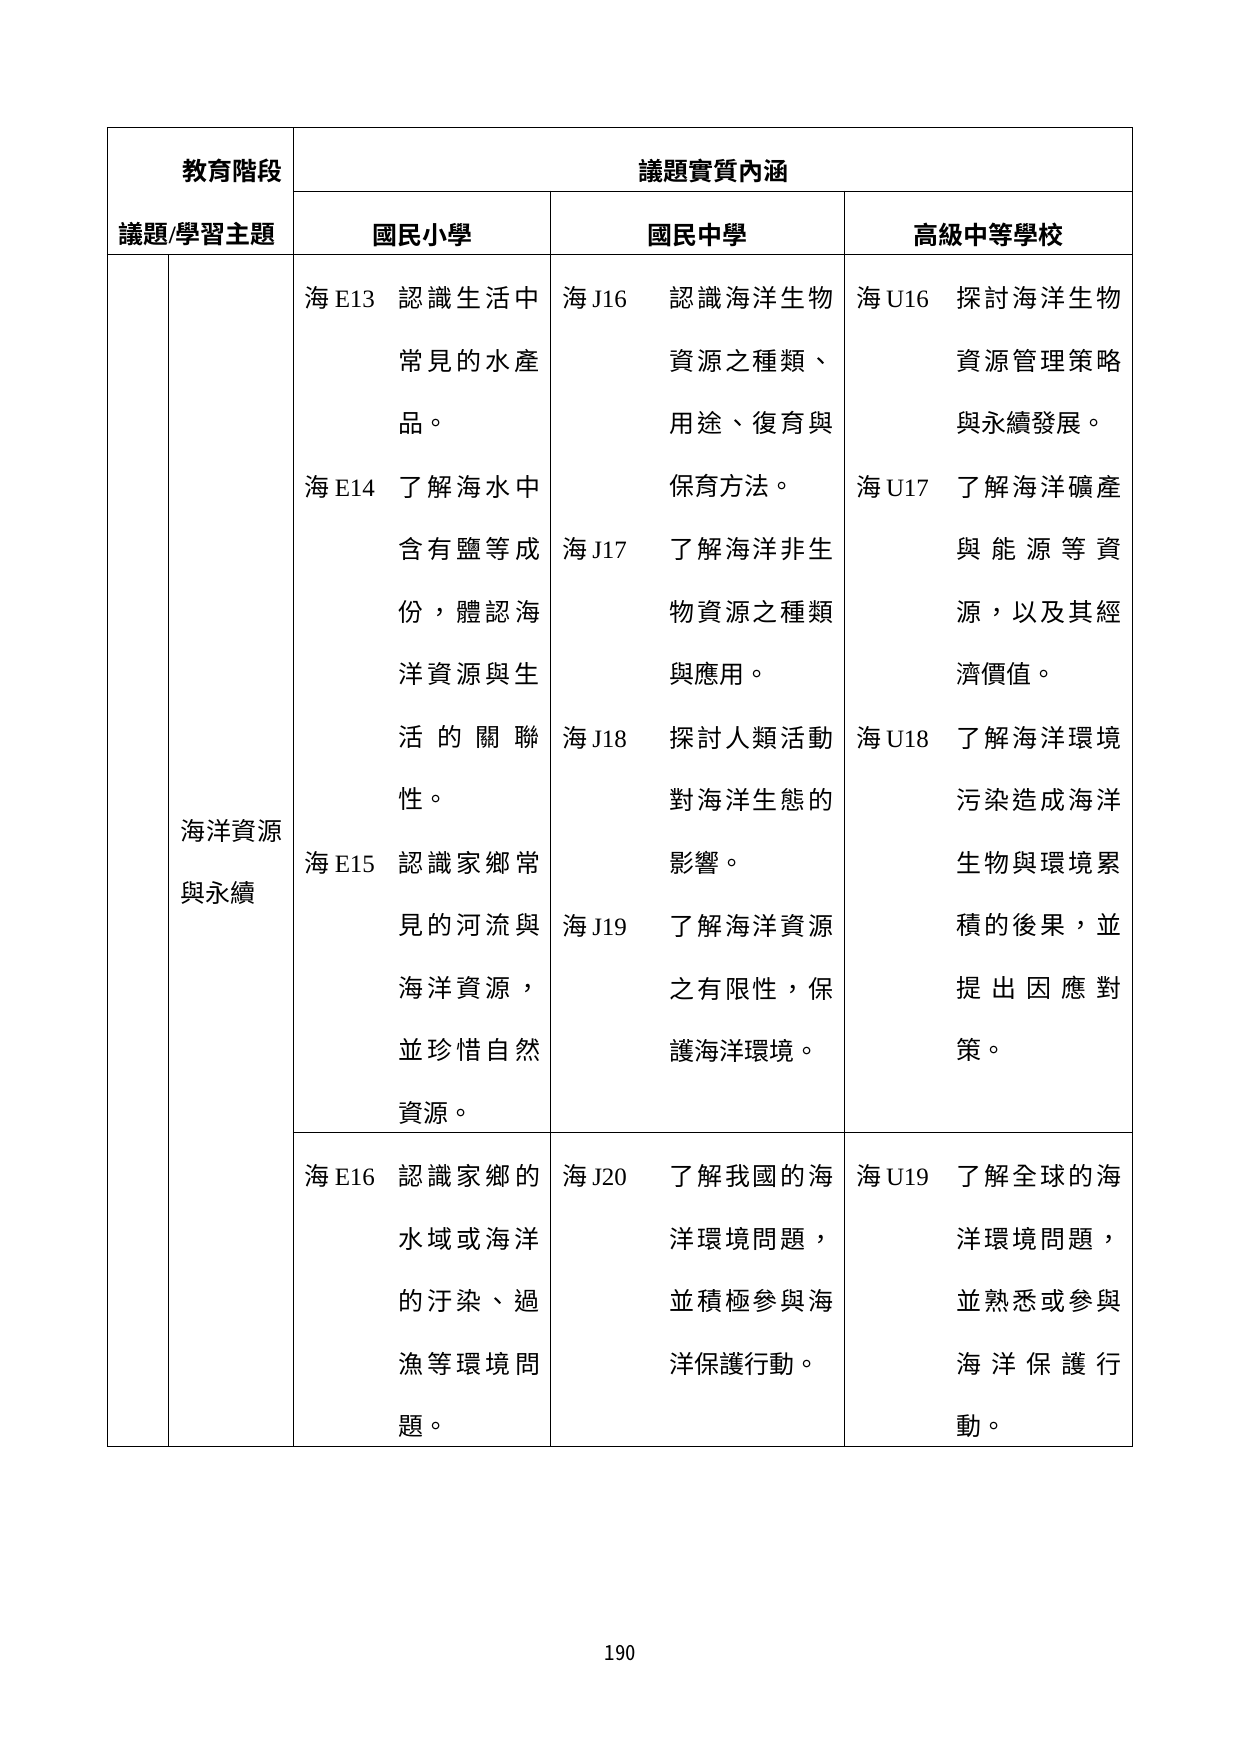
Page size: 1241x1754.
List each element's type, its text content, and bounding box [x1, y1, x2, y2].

table_cell 了解全球的海洋環境問題，並熟悉或參與海洋保護行動。 [945, 1133, 1132, 1446]
table_cell 海E15 [294, 819, 387, 1132]
table_cell 了解海洋礦產與能源等資源，以及其經濟價值。 [945, 443, 1132, 694]
table_cell 認識家鄉的水域或海洋的汙染、過漁等環境問題。 [387, 1133, 550, 1446]
table_cell 高級中等學校 [845, 192, 1132, 254]
table_cell 認識生活中常見的水產品。 [387, 255, 550, 443]
table_cell 了解海洋環境污染造成海洋生物與環境累積的後果，並提出因應對策。 [945, 694, 1132, 1132]
table_cell 國民小學 [294, 192, 550, 254]
table_header 議題實質內涵 [294, 128, 1132, 191]
table_cell 了解海洋非生物資源之種類與應用。 [658, 505, 844, 694]
table_cell 海U19 [845, 1133, 945, 1446]
table_cell 海J17 [551, 505, 658, 694]
table_cell 認識海洋生物資源之種類、用途、復育與保育方法。 [658, 255, 844, 505]
table_cell 認識家鄉常見的河流與海洋資源，並珍惜自然資源。 [387, 819, 550, 1132]
table_cell 海E14 [294, 443, 387, 819]
table_cell 了解海洋資源之有限性，保護海洋環境。 [658, 882, 844, 1132]
table_cell 海U16 [845, 255, 945, 443]
table_cell 海洋資源與永續 [169, 255, 293, 1446]
table_cell 海J16 [551, 255, 658, 505]
table_cell 國民中學 [551, 192, 844, 254]
table_cell 海U17 [845, 443, 945, 694]
table_cell 海J18 [551, 694, 658, 882]
table_cell 探討人類活動對海洋生態的影響。 [658, 694, 844, 882]
table_cell 了解海水中含有鹽等成份，體認海洋資源與生活的關聯性。 [387, 443, 550, 819]
table_cell [108, 255, 168, 1446]
table_cell 海U18 [845, 694, 945, 1132]
table_cell 探討海洋生物資源管理策略與永續發展。 [945, 255, 1132, 443]
table_cell 海E16 [294, 1133, 387, 1446]
table_cell 海E13 [294, 255, 387, 443]
table_cell 海J19 [551, 882, 658, 1132]
table_header 教育階段 議題/學習主題 [108, 128, 293, 254]
table_cell 海J20 [551, 1133, 658, 1446]
table_cell 了解我國的海洋環境問題，並積極參與海洋保護行動。 [658, 1133, 844, 1446]
